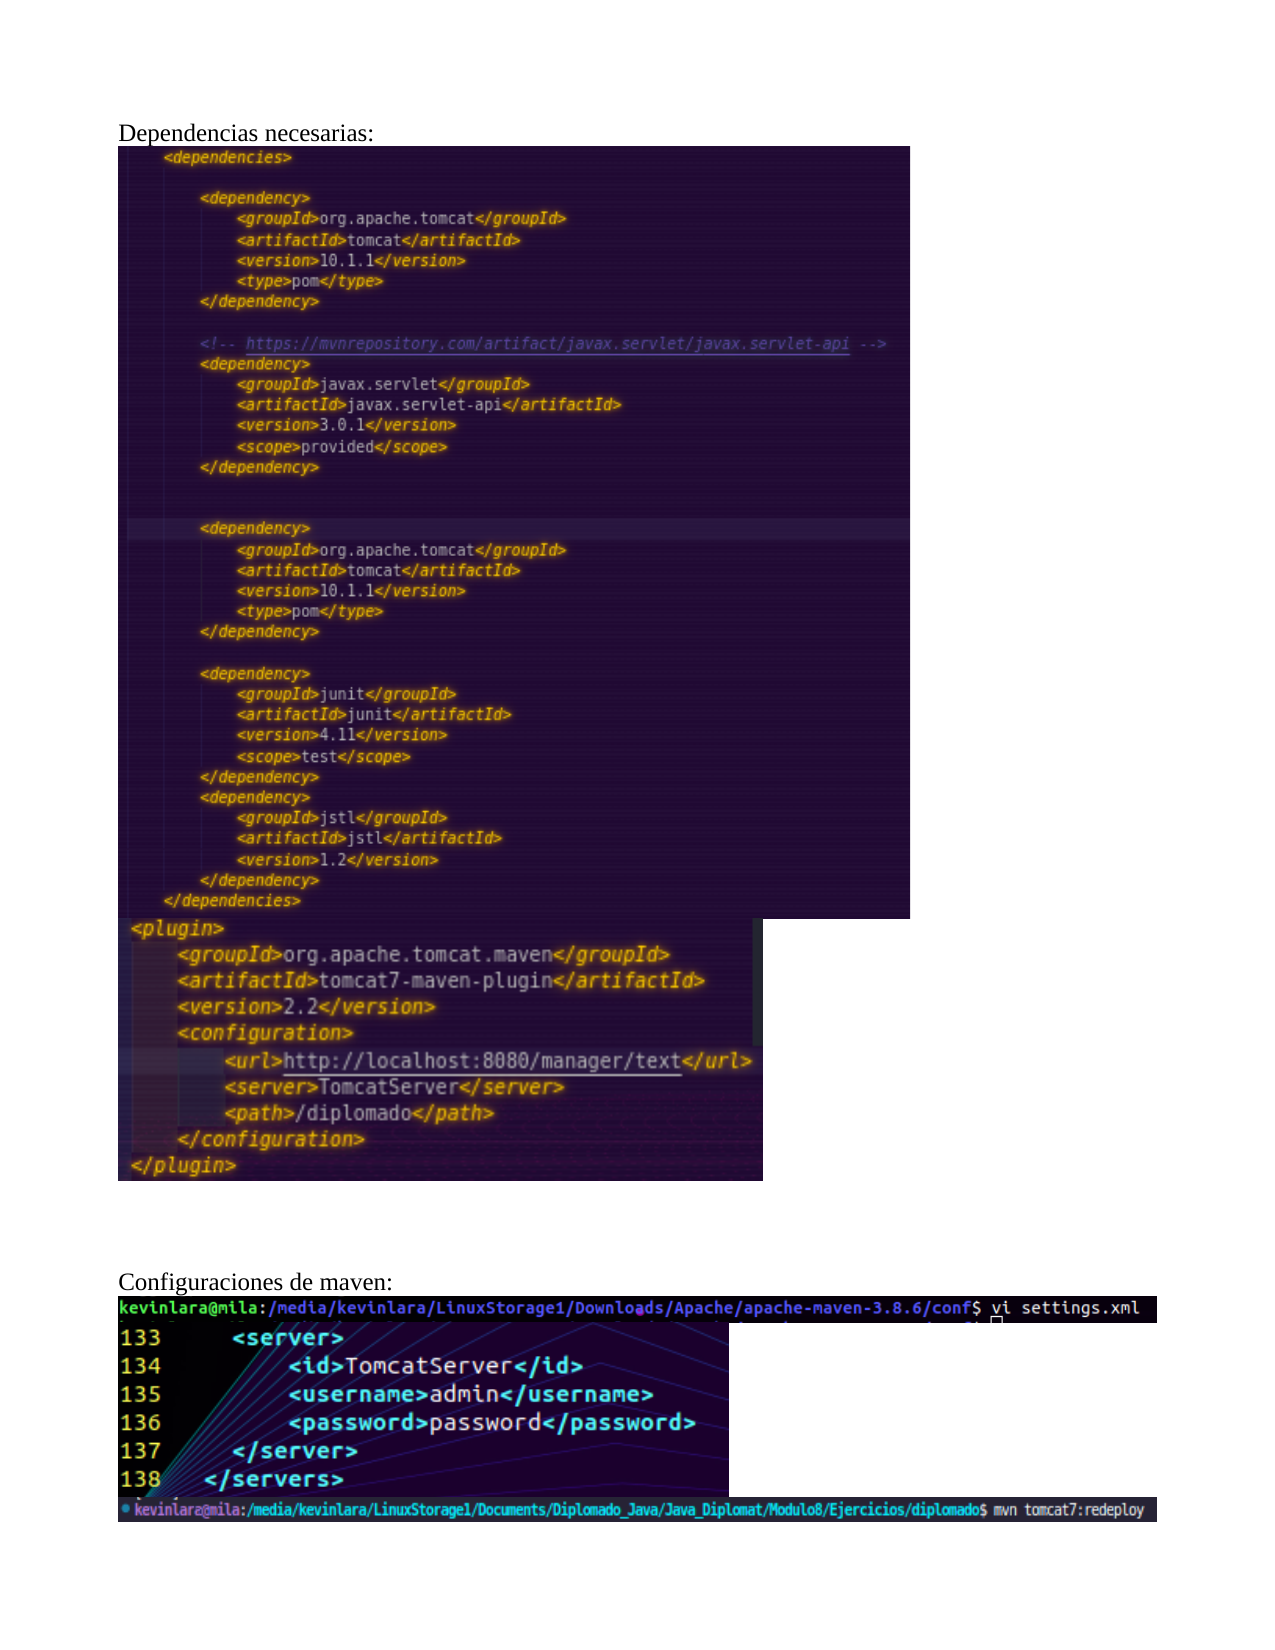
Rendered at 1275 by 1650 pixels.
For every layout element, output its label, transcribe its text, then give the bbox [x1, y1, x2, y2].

text Configuraciones de maven: [118, 1267, 1157, 1296]
picture [118, 146, 911, 1181]
picture [118, 1296, 1157, 1522]
text Dependencias necesarias: [118, 118, 1157, 147]
